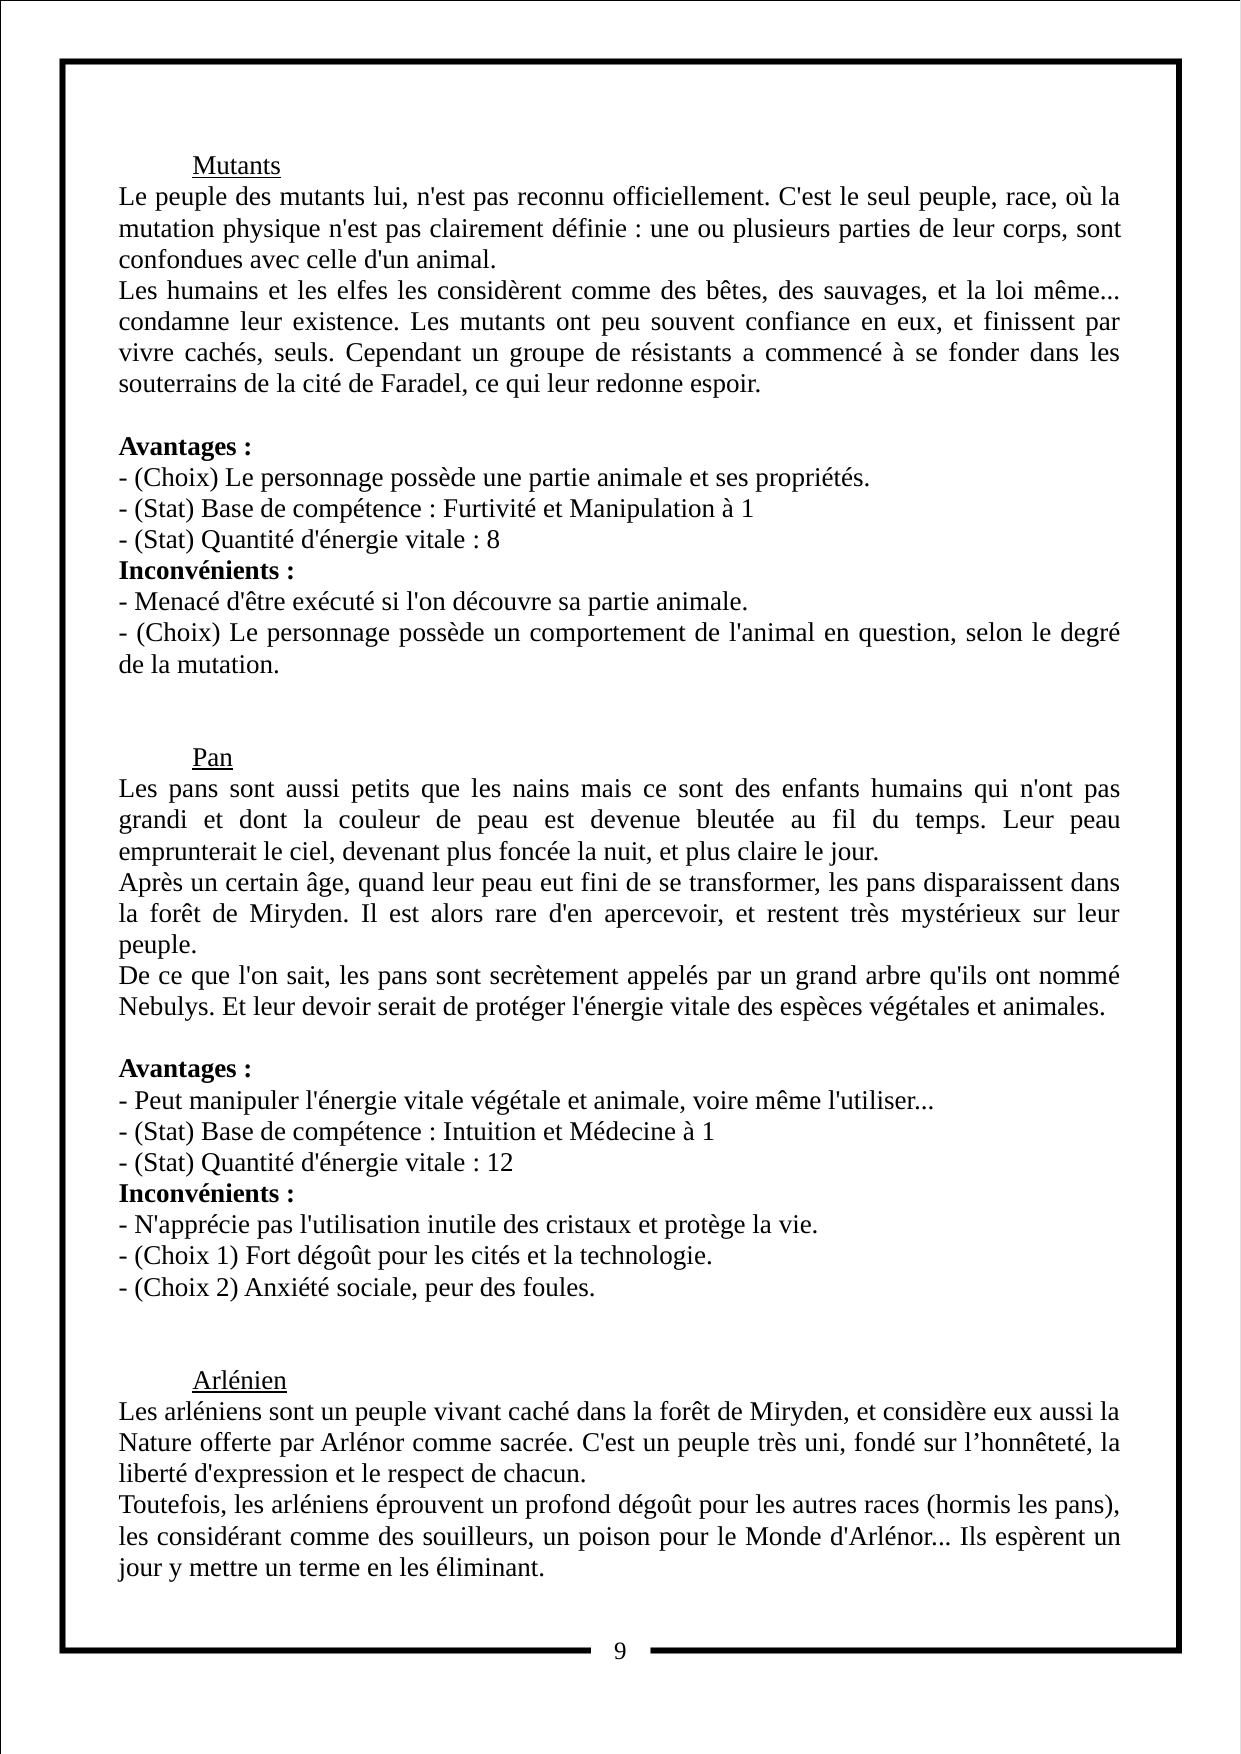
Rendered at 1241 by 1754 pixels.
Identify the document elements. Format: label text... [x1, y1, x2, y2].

text Inconvénients : [118, 1177, 1122, 1208]
text - Peut manipuler l'énergie vitale végétale et animale, voire même l'utiliser... [118, 1084, 1122, 1115]
text - (Choix 1) Fort dégoût pour les cités et la technologie. [118, 1239, 1122, 1271]
text De ce que l'on sait, les pans sont secrètement appelés par un grand arbre qu'ils ont nommé Nebulys. Et leur devoir serait de protéger l'énergie vitale des espèces végétales et animales. [118, 959, 1122, 1021]
text - (Stat) Base de compétence : Furtivité et Manipulation à 1 [118, 492, 1122, 523]
text Toutefois, les arléniens éprouvent un profond dégoût pour les autres races (hormis les pans), les considérant comme des souilleurs, un poison pour le Monde d'Arlénor... Ils espèrent un jour y mettre un terme en les éliminant. [118, 1489, 1122, 1582]
text Avantages : [118, 430, 1122, 461]
text Les arléniens sont un peuple vivant caché dans la forêt de Miryden, et considère eux aussi la Nature offerte par Arlénor comme sacrée. C'est un peuple très uni, fondé sur l’honnêteté, la liberté d'expression et le respect de chacun. [118, 1395, 1122, 1489]
text - (Stat) Base de compétence : Intuition et Médecine à 1 [118, 1115, 1122, 1146]
text Le peuple des mutants lui, n'est pas reconnu officiellement. C'est le seul peuple, race, où la mutation physique n'est pas clairement définie : une ou plusieurs parties de leur corps, sont confondues avec celle d'un animal. [118, 181, 1122, 274]
text Les pans sont aussi petits que les nains mais ce sont des enfants humains qui n'ont pas grandi et dont la couleur de peau est devenue bleutée au fil du temps. Leur peau emprunterait le ciel, devenant plus foncée la nuit, et plus claire le jour. [118, 772, 1122, 866]
text Les humains et les elfes les considèrent comme des bêtes, des sauvages, et la loi même... condamne leur existence. Les mutants ont peu souvent confiance en eux, et finissent par vivre cachés, seuls. Cependant un groupe de résistants a commencé à se fonder dans les souterrains de la cité de Faradel, ce qui leur redonne espoir. [118, 274, 1122, 398]
text - (Choix) Le personnage possède un comportement de l'animal en question, selon le degré de la mutation. [118, 617, 1122, 679]
text Mutants [118, 149, 1122, 181]
picture [1, 1, 1240, 1754]
text - (Stat) Quantité d'énergie vitale : 8 [118, 523, 1122, 554]
text - N'apprécie pas l'utilisation inutile des cristaux et protège la vie. [118, 1208, 1122, 1239]
text - (Choix) Le personnage possède une partie animale et ses propriétés. [118, 461, 1122, 492]
text Inconvénients : [118, 554, 1122, 585]
text - (Choix 2) Anxiété sociale, peur des foules. [118, 1271, 1122, 1302]
text Après un certain âge, quand leur peau eut fini de se transformer, les pans disparaissent dans la forêt de Miryden. Il est alors rare d'en apercevoir, et restent très mystérieux sur leur peuple. [118, 866, 1122, 959]
text - (Stat) Quantité d'énergie vitale : 12 [118, 1146, 1122, 1177]
text - Menacé d'être exécuté si l'on découvre sa partie animale. [118, 585, 1122, 617]
text Avantages : [118, 1053, 1122, 1084]
text Pan [118, 741, 1122, 772]
text Arlénien [118, 1364, 1122, 1395]
